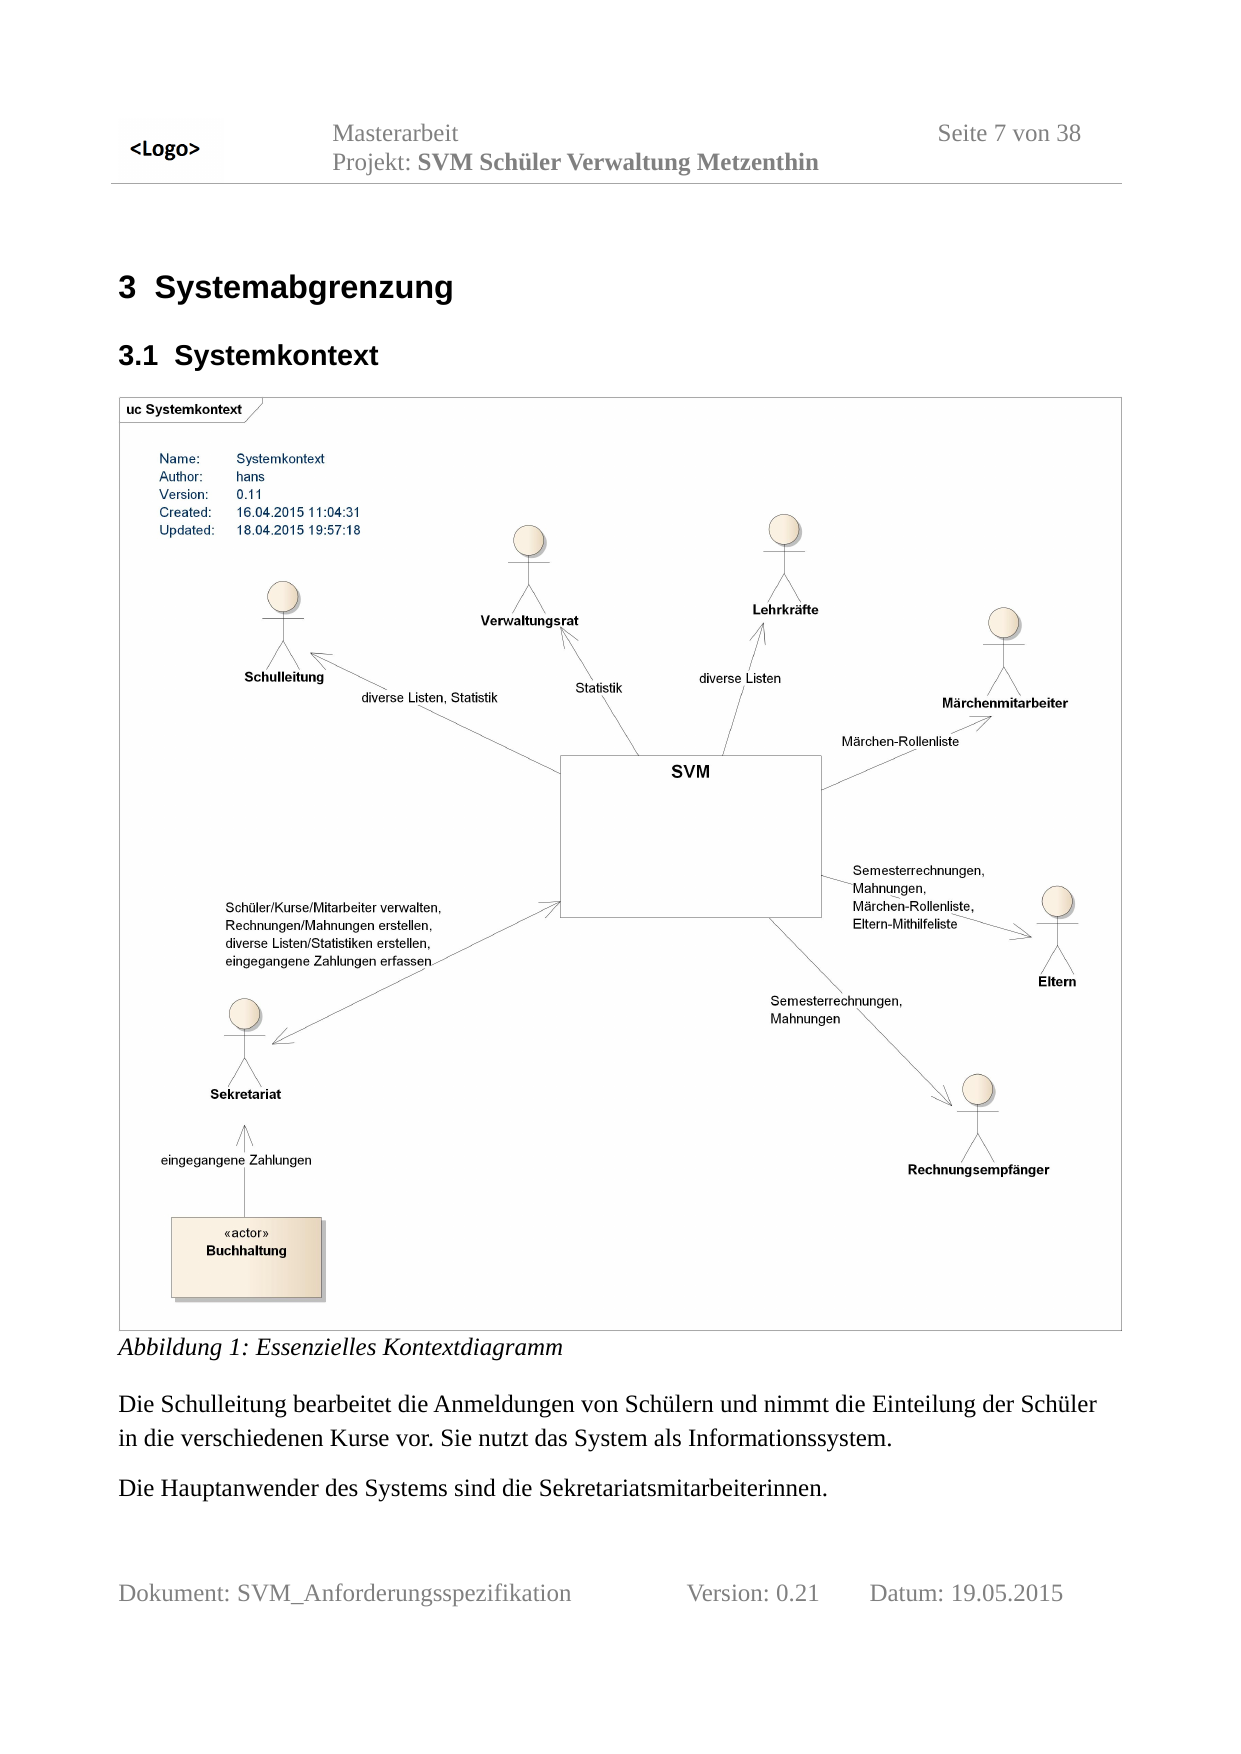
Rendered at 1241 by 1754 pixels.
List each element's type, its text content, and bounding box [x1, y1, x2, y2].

text Die Schulleitung bearbeitet die Anmeldungen von Schülern und nimmt die Einteilung der Schüler in die verschiedenen Kurse vor. Sie nutzt das System als Informationssystem. [118, 1389, 1122, 1452]
subtitle Systemkontext [118, 338, 1122, 371]
subtitle Systemabgrenzung [118, 267, 1122, 305]
text Die Hauptanwender des Systems sind die Sekretariatsmitarbeiterinnen. [118, 1473, 1122, 1501]
text Abbildung 1: Essenzielles Kontextdiagramm [118, 1332, 1122, 1360]
picture [118, 396, 1123, 1332]
picture [118, 118, 224, 183]
